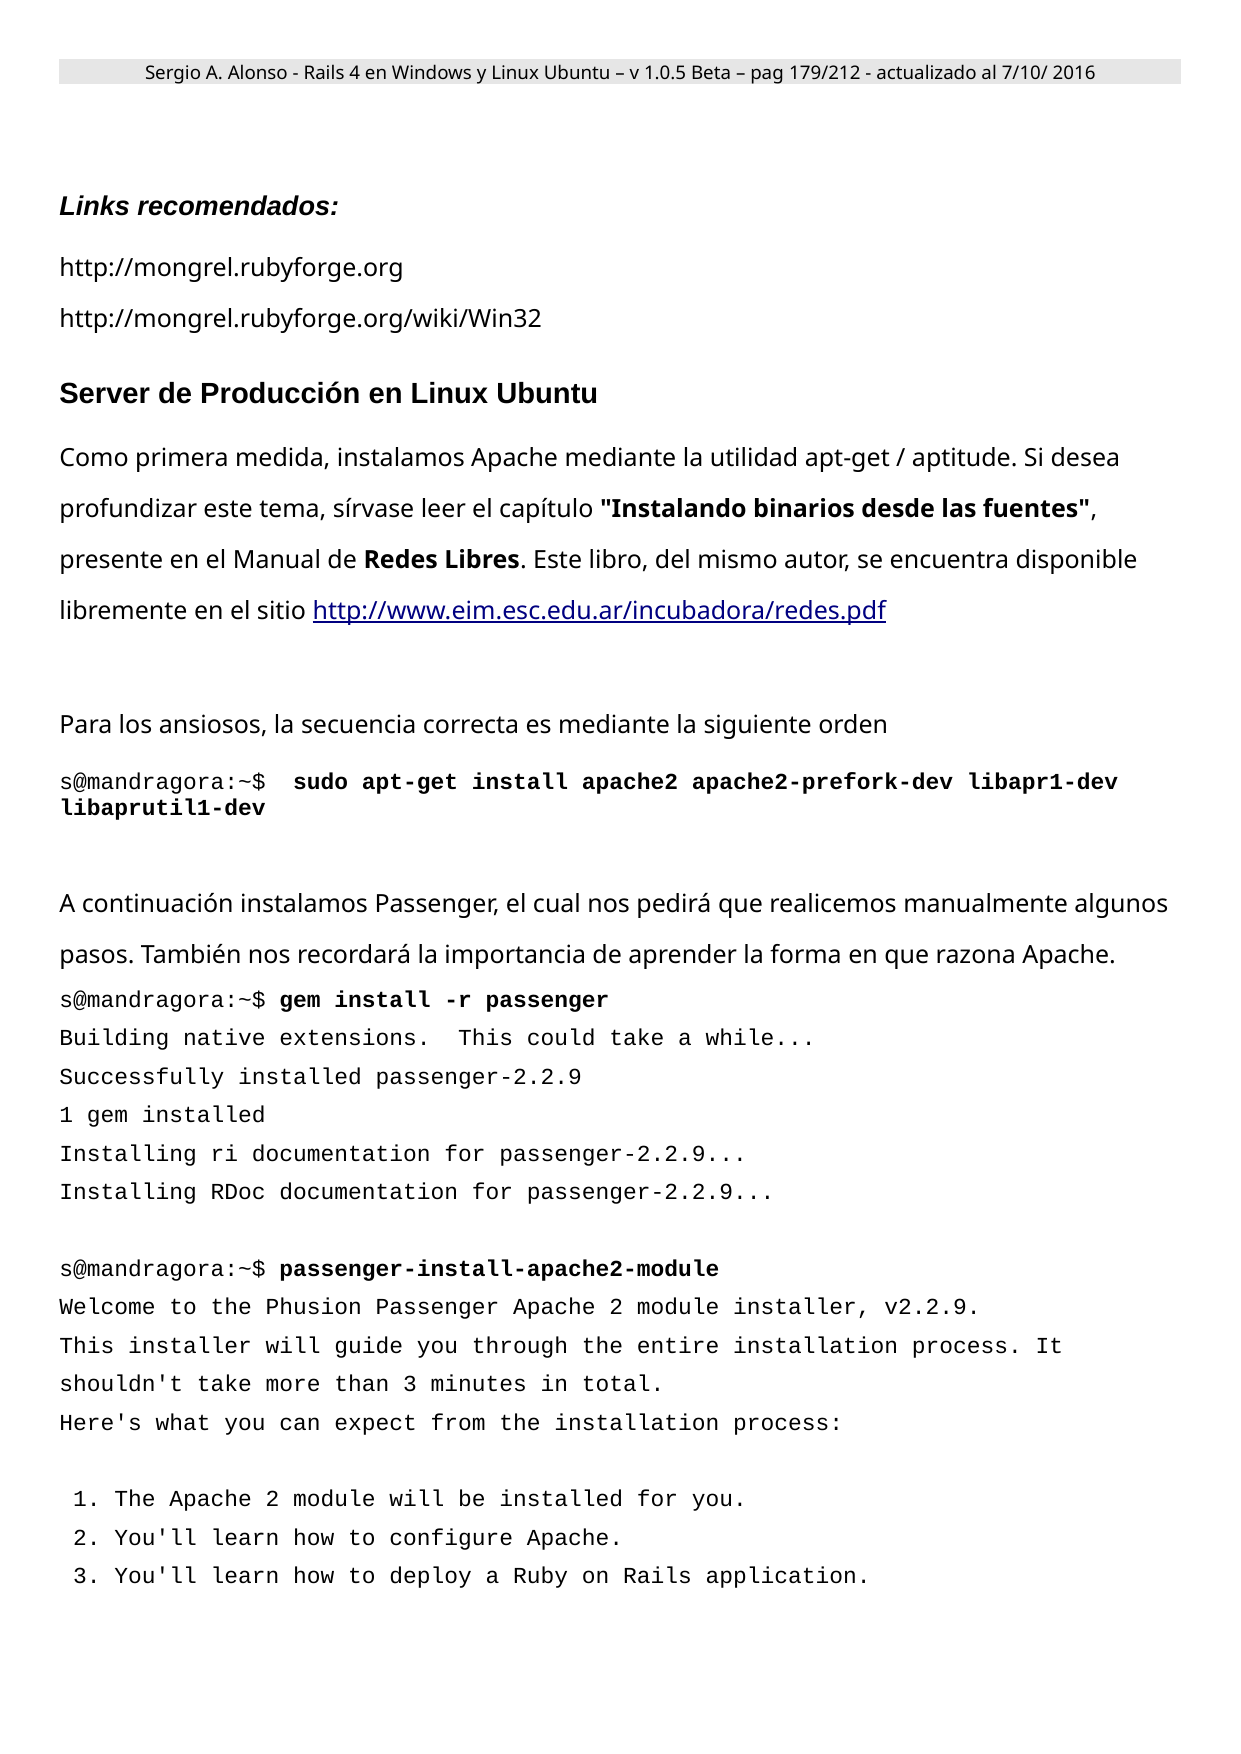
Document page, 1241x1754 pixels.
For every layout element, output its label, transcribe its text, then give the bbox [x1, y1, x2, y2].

text Welcome to the Phusion Passenger Apache 2 module installer, v2.2.9. [59, 1296, 1181, 1322]
text http://mongrel.rubyforge.org [59, 249, 1181, 283]
text Installing RDoc documentation for passenger-2.2.9... [59, 1180, 1181, 1206]
text Installing ri documentation for passenger-2.2.9... [59, 1142, 1181, 1168]
text 3. You'll learn how to deploy a Ruby on Rails application. [59, 1565, 1181, 1591]
text Para los ansiosos, la secuencia correcta es mediante la siguiente orden [59, 707, 1181, 741]
text 1. The Apache 2 module will be installed for you. [59, 1488, 1181, 1514]
text A continuación instalamos Passenger, el cual nos pedirá que realicemos manualmente algunos pasos. También nos recordará la importancia de aprender la forma en que razona Apache. [59, 886, 1181, 971]
text http://mongrel.rubyforge.org/wiki/Win32 [59, 301, 1181, 334]
text Successfully installed passenger-2.2.9 [59, 1065, 1181, 1091]
subtitle Server de Producción en Linux Ubuntu [59, 377, 1181, 410]
text Here's what you can expect from the installation process: [59, 1411, 1181, 1437]
subtitle Links recomendados: [59, 190, 1181, 221]
text s@mandragora:~$ gem install -r passenger [59, 988, 1181, 1014]
text 1 gem installed [59, 1103, 1181, 1129]
text Como primera medida, instalamos Apache mediante la utilidad apt-get / aptitude. Si desea profundizar este tema, sírvase leer el capítulo "Instalando binarios desde las fuentes", presente en el Manual de Redes Libres. Este libro, del mismo autor, se encuentra disponible libremente en el sitio http://www.eim.esc.edu.ar/incubadora/redes.pdf [59, 439, 1181, 627]
text s@mandragora:~$ sudo apt-get install apache2 apache2-prefork-dev libapr1-dev libaprutil1-dev [59, 771, 1181, 822]
text This installer will guide you through the entire installation process. It [59, 1334, 1181, 1360]
text s@mandragora:~$ passenger-install-apache2-module [59, 1257, 1181, 1283]
text 2. You'll learn how to configure Apache. [59, 1526, 1181, 1552]
text shouldn't take more than 3 minutes in total. [59, 1372, 1181, 1398]
text Building native extensions. This could take a while... [59, 1027, 1181, 1052]
